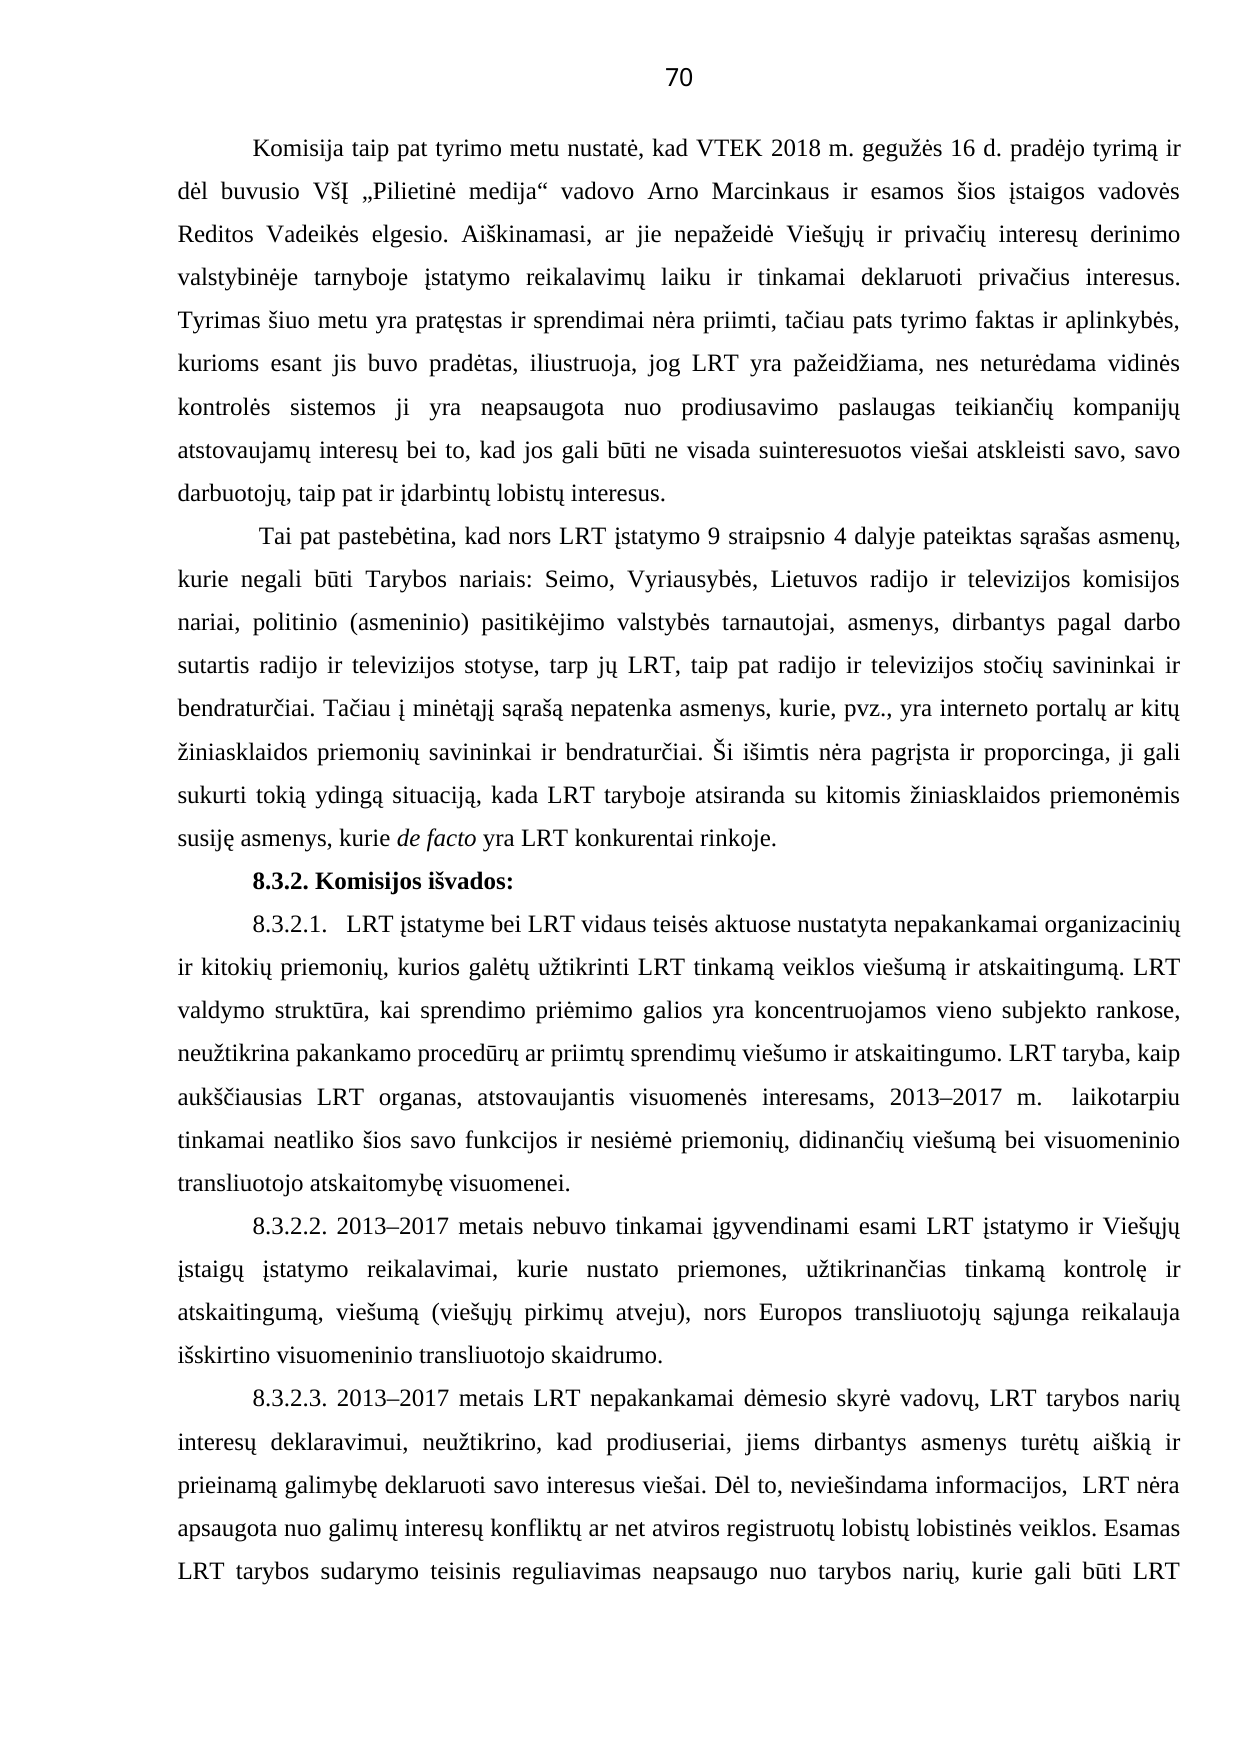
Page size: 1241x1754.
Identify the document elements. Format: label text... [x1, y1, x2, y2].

text Komisija taip pat tyrimo metu nustatė, kad VTEK 2018 m. gegužės 16 d. pradėjo tyrimą ir dėl buvusio VšĮ „Pilietinė medija“ vadovo Arno Marcinkaus ir esamos šios įstaigos vadovės Reditos Vadeikės elgesio. Aiškinamasi, ar jie nepažeidė Viešųjų ir privačių interesų derinimo valstybinėje tarnyboje įstatymo reikalavimų laiku ir tinkamai deklaruoti privačius interesus. Tyrimas šiuo metu yra pratęstas ir sprendimai nėra priimti, tačiau pats tyrimo faktas ir aplinkybės, kurioms esant jis buvo pradėtas, iliustruoja, jog LRT yra pažeidžiama, nes neturėdama vidinės kontrolės sistemos ji yra neapsaugota nuo prodiusavimo paslaugas teikiančių kompanijų atstovaujamų interesų bei to, kad jos gali būti ne visada suinteresuotos viešai atskleisti savo, savo darbuotojų, taip pat ir įdarbintų lobistų interesus. [177, 133, 1181, 507]
text Tai pat pastebėtina, kad nors LRT įstatymo 9 straipsnio 4 dalyje pateiktas sąrašas asmenų, kurie negali būti Tarybos nariais: Seimo, Vyriausybės, Lietuvos radijo ir televizijos komisijos nariai, politinio (asmeninio) pasitikėjimo valstybės tarnautojai, asmenys, dirbantys pagal darbo sutartis radijo ir televizijos stotyse, tarp jų LRT, taip pat radijo ir televizijos stočių savininkai ir bendraturčiai. Tačiau į minėtąjį sąrašą nepatenka asmenys, kurie, pvz., yra interneto portalų ar kitų žiniasklaidos priemonių savininkai ir bendraturčiai. Ši išimtis nėra pagrįsta ir proporcinga, ji gali sukurti tokią ydingą situaciją, kada LRT taryboje atsiranda su kitomis žiniasklaidos priemonėmis susiję asmenys, kurie de facto yra LRT konkurentai rinkoje. [177, 521, 1181, 852]
text 8.3.2.1. LRT įstatyme bei LRT vidaus teisės aktuose nustatyta nepakankamai organizacinių ir kitokių priemonių, kurios galėtų užtikrinti LRT tinkamą veiklos viešumą ir atskaitingumą. LRT valdymo struktūra, kai sprendimo priėmimo galios yra koncentruojamos vieno subjekto rankose, neužtikrina pakankamo procedūrų ar priimtų sprendimų viešumo ir atskaitingumo. LRT taryba, kaip aukščiausias LRT organas, atstovaujantis visuomenės interesams, 2013–2017 m. laikotarpiu tinkamai neatliko šios savo funkcijos ir nesiėmė priemonių, didinančių viešumą bei visuomeninio transliuotojo atskaitomybę visuomenei. [177, 909, 1181, 1197]
text 8.3.2. Komisijos išvados: [177, 866, 1181, 895]
text 8.3.2.2. 2013–2017 metais nebuvo tinkamai įgyvendinami esami LRT įstatymo ir Viešųjų įstaigų įstatymo reikalavimai, kurie nustato priemones, užtikrinančias tinkamą kontrolę ir atskaitingumą, viešumą (viešųjų pirkimų atveju), nors Europos transliuotojų sąjunga reikalauja išskirtino visuomeninio transliuotojo skaidrumo. [177, 1211, 1181, 1369]
text 8.3.2.3. 2013–2017 metais LRT nepakankamai dėmesio skyrė vadovų, LRT tarybos narių interesų deklaravimui, neužtikrino, kad prodiuseriai, jiems dirbantys asmenys turėtų aiškią ir prieinamą galimybę deklaruoti savo interesus viešai. Dėl to, neviešindama informacijos, LRT nėra apsaugota nuo galimų interesų konfliktų ar net atviros registruotų lobistų lobistinės veiklos. Esamas LRT tarybos sudarymo teisinis reguliavimas neapsaugo nuo tarybos narių, kurie gali būti LRT [177, 1383, 1181, 1585]
